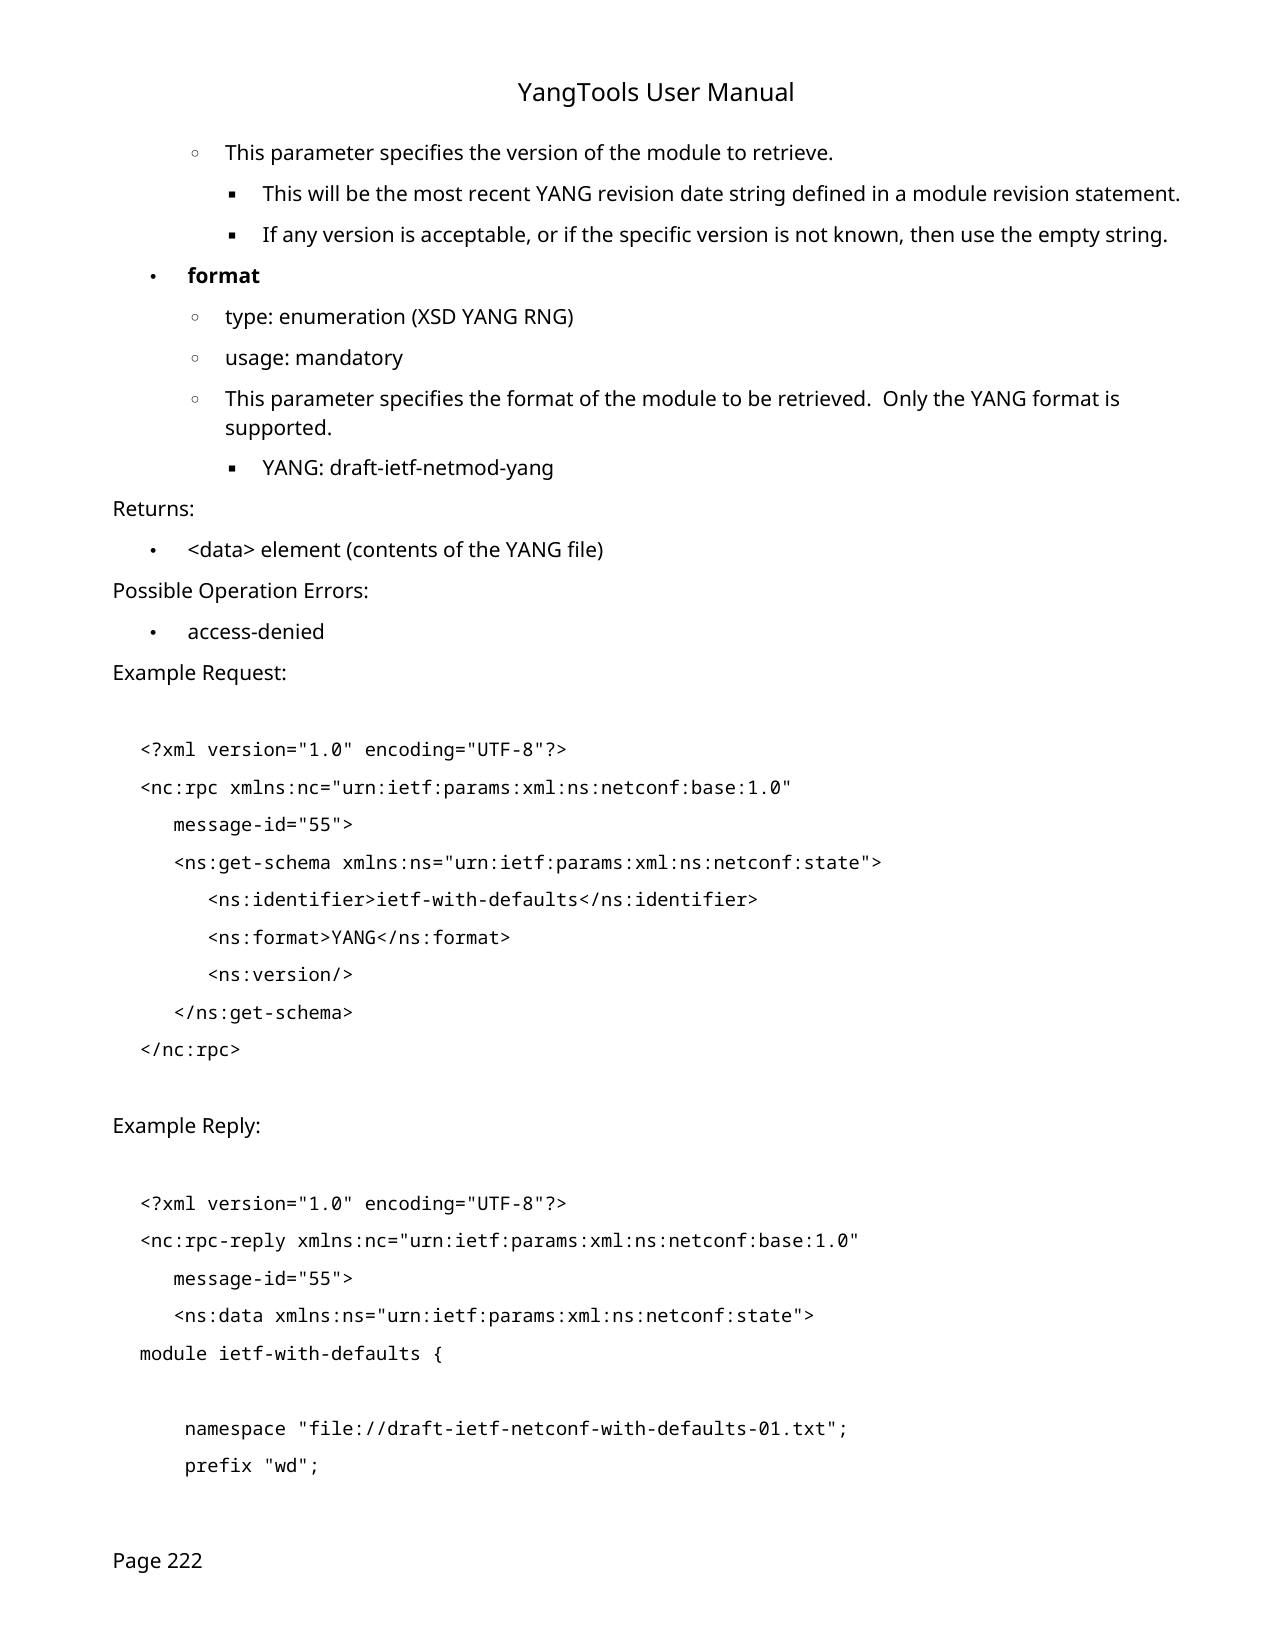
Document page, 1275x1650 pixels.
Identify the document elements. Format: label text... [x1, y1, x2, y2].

text <nc:rpc xmlns:nc="urn:ietf:params:xml:ns:netconf:base:1.0" [139, 774, 1200, 800]
text Returns: [112, 494, 1200, 523]
text prefix "wd"; [139, 1453, 1200, 1478]
text Example Reply: [112, 1112, 1200, 1140]
list If any version is acceptable, or if the specific version is not known, then use the empty string. [225, 220, 1200, 249]
text namespace "file://draft-ietf-netconf-with-defaults-01.txt"; [139, 1415, 1200, 1441]
text <ns:get-schema xmlns:ns="urn:ietf:params:xml:ns:netconf:state"> [139, 849, 1200, 875]
text module ietf-with-defaults { [139, 1340, 1200, 1366]
text <ns:version/> [139, 962, 1200, 987]
text Example Request: [112, 658, 1200, 687]
text </nc:rpc> [139, 1037, 1200, 1062]
text <ns:format>YANG</ns:format> [139, 924, 1200, 950]
text </ns:get-schema> [139, 999, 1200, 1025]
text message-id="55"> [139, 812, 1200, 837]
text <ns:data xmlns:ns="urn:ietf:params:xml:ns:netconf:state"> [139, 1303, 1200, 1328]
text Possible Operation Errors: [112, 576, 1200, 605]
text <nc:rpc-reply xmlns:nc="urn:ietf:params:xml:ns:netconf:base:1.0" [139, 1228, 1200, 1253]
list This parameter specifies the format of the module to be retrieved. Only the YANG format is supported. [187, 384, 1200, 441]
list format [150, 261, 1200, 290]
text <?xml version="1.0" encoding="UTF-8"?> [139, 737, 1200, 762]
list YANG: draft-ietf-netmod-yang [225, 453, 1200, 482]
list usage: mandatory [187, 343, 1200, 372]
text <ns:identifier>ietf-with-defaults</ns:identifier> [139, 887, 1200, 912]
list access-denied [150, 617, 1200, 646]
text <?xml version="1.0" encoding="UTF-8"?> [139, 1190, 1200, 1216]
list This will be the most recent YANG revision date string defined in a module revision statement. [225, 179, 1200, 208]
list This parameter specifies the version of the module to retrieve. [187, 138, 1200, 167]
text message-id="55"> [139, 1265, 1200, 1291]
list type: enumeration (XSD YANG RNG) [187, 302, 1200, 331]
list <data> element (contents of the YANG file) [150, 535, 1200, 564]
